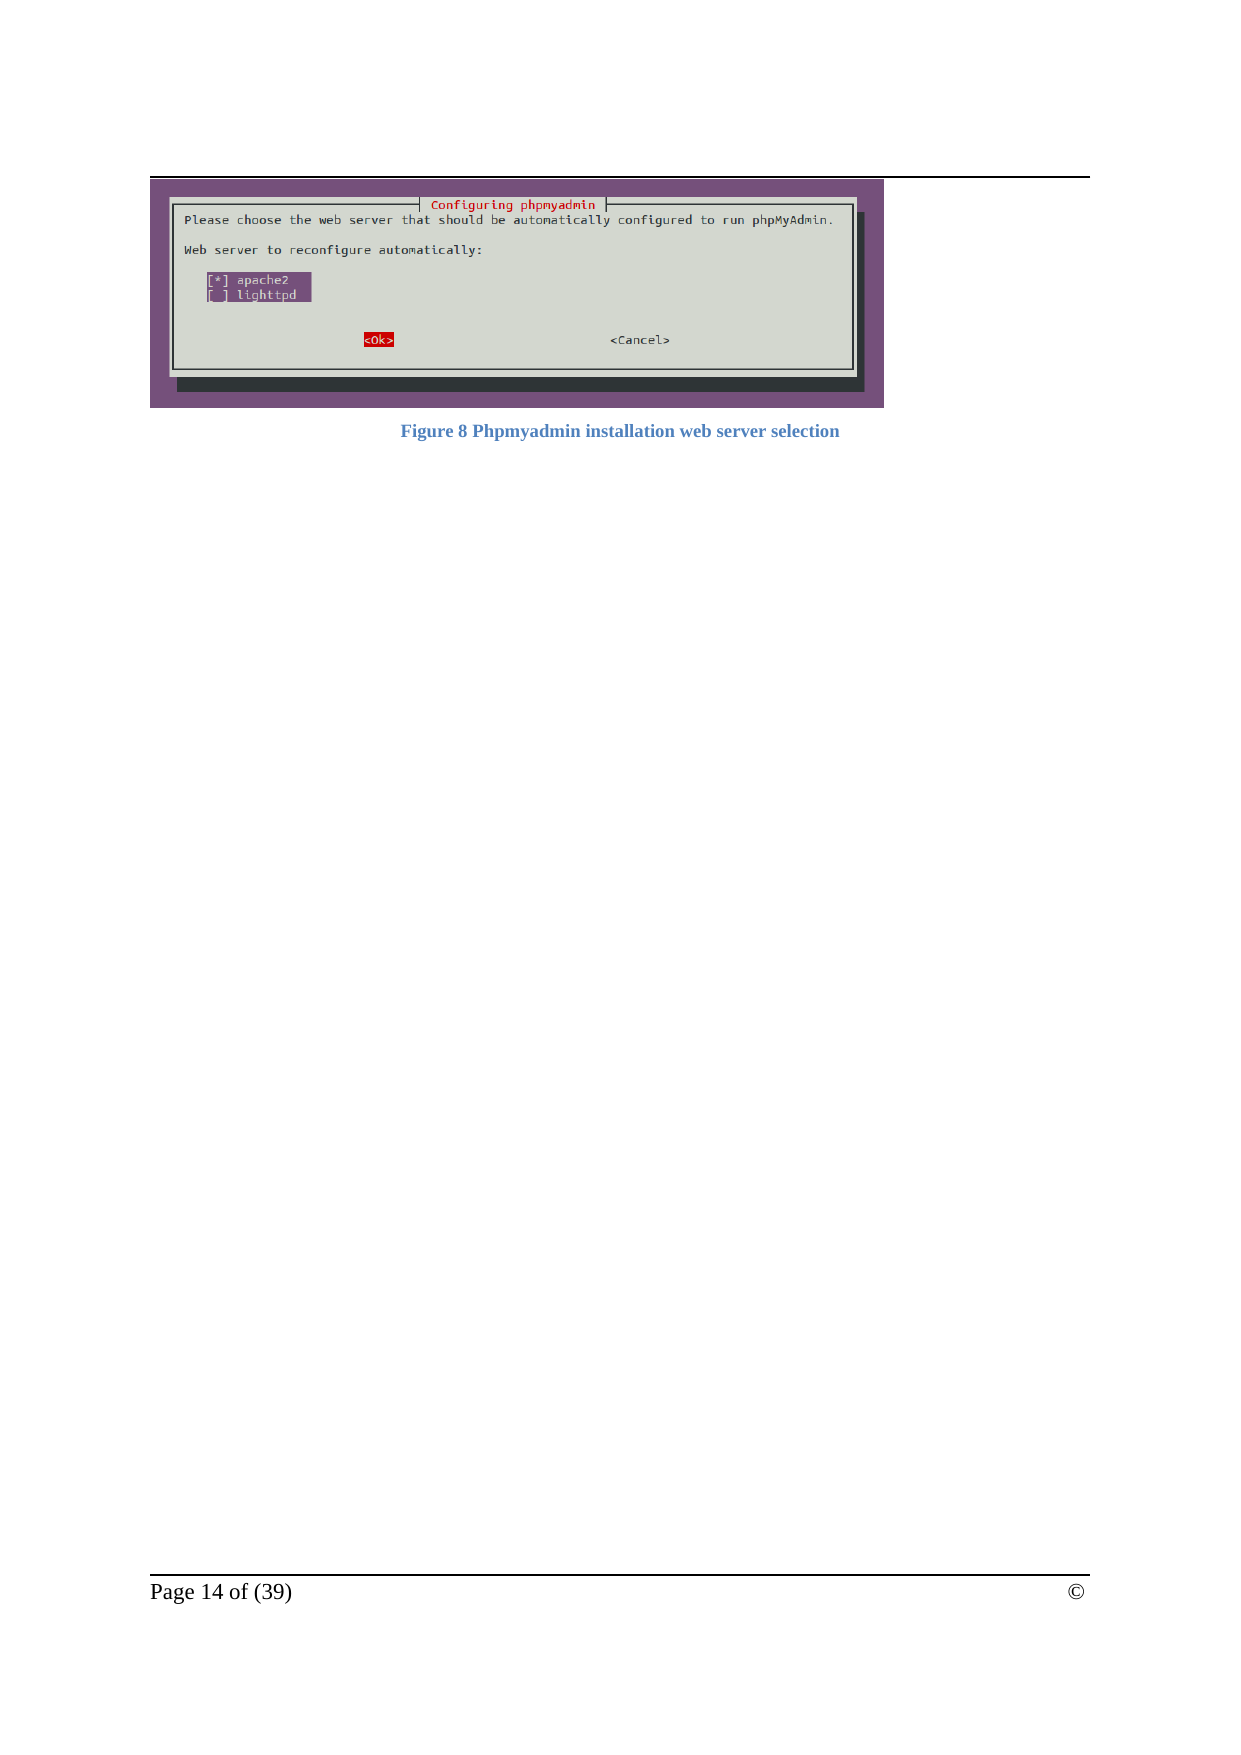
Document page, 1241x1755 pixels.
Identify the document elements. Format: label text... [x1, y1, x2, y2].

text Figure 8 Phpmyadmin installation web server selection [150, 420, 1090, 442]
picture [150, 179, 884, 408]
